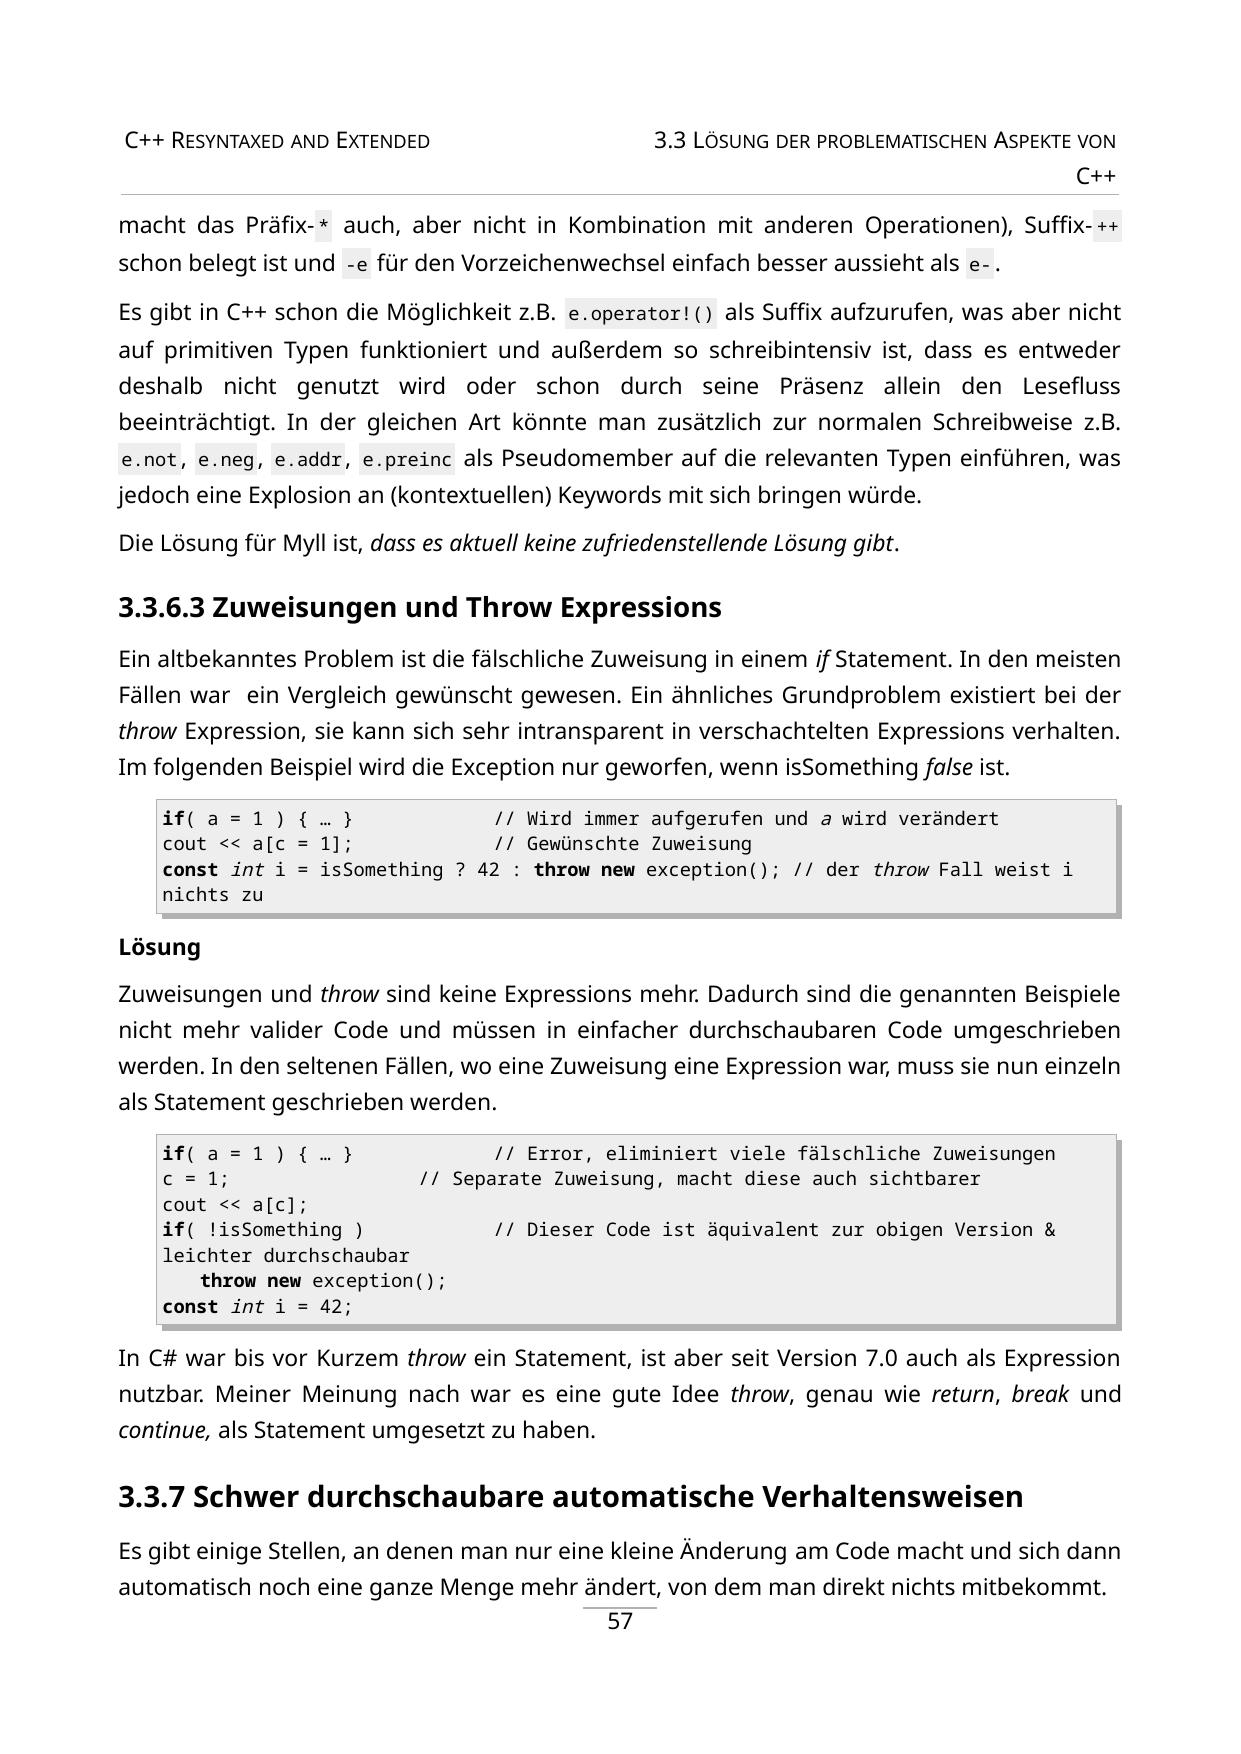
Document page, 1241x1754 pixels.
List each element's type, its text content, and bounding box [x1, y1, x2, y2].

text if( a = 1 ) { … } // Wird immer aufgerufen und a wird verändert cout << a[c = 1]; // Gewünschte Zuweisung const int i = isSomething ? 42 : throw new exception(); // der throw Fall weist i nichts zu [157, 800, 1116, 913]
text In C# war bis vor Kurzem throw ein Statement, ist aber seit Version 7.0 auch als Expression nutzbar. Meiner Meinung nach war es eine gute Idee throw, genau wie return, break und continue, als Statement umgesetzt zu haben. [118, 1342, 1122, 1445]
subtitle Zuweisungen und Throw Expressions [118, 587, 1122, 625]
text Ein altbekanntes Problem ist die fälschliche Zuweisung in einem if Statement. In den meisten Fällen war ein Vergleich gewünscht gewesen. Ein ähnliches Grundproblem existiert bei der throw Expression, sie kann sich sehr intransparent in verschachtelten Expressions verhalten. Im folgenden Beispiel wird die Exception nur geworfen, wenn isSomething false ist. [118, 643, 1122, 782]
subtitle Schwer durchschaubare automatische Verhaltensweisen [118, 1476, 1122, 1516]
text Zuweisungen und throw sind keine Expressions mehr. Dadurch sind die genannten Beispiele nicht mehr valider Code und müssen in einfacher durchschaubaren Code umgeschrieben werden. In den seltenen Fällen, wo eine Zuweisung eine Expression war, muss sie nun einzeln als Statement geschrieben werden. [118, 978, 1122, 1117]
text Die Lösung für Myll ist, dass es aktuell keine zufriedenstellende Lösung gibt. [118, 527, 1122, 558]
text if( a = 1 ) { … } // Error, eliminiert viele fälschliche Zuweisungen c = 1; // Separate Zuweisung, macht diese auch sichtbarer cout << a[c]; if( !isSomething ) // Dieser Code ist äquivalent zur obigen Version & leichter durchschaubar throw new exception(); const int i = 42; [157, 1135, 1116, 1324]
text Lösung [118, 931, 1122, 962]
text Es gibt einige Stellen, an denen man nur eine kleine Änderung am Code macht und sich dann automatisch noch eine ganze Menge mehr ändert, von dem man direkt nichts mitbekommt. [118, 1535, 1122, 1602]
text macht das Präfix-* auch, aber nicht in Kombination mit anderen Operationen), Suffix-++ schon belegt ist und -e für den Vorzeichenwechsel einfach besser aussieht als e-. [118, 209, 1122, 279]
text Es gibt in C++ schon die Möglichkeit z.B. e.operator!() als Suffix aufzurufen, was aber nicht auf primitiven Typen funktioniert und außerdem so schreibintensiv ist, dass es entweder deshalb nicht genutzt wird oder schon durch seine Präsenz allein den Lesefluss beeinträchtigt. In der gleichen Art könnte man zusätzlich zur normalen Schreibweise z.B. e.not, e.neg, e.addr, e.preinc als Pseudomember auf die relevanten Typen einführen, was jedoch eine Explosion an (kontextuellen) Keywords mit sich bringen würde. [118, 296, 1122, 511]
